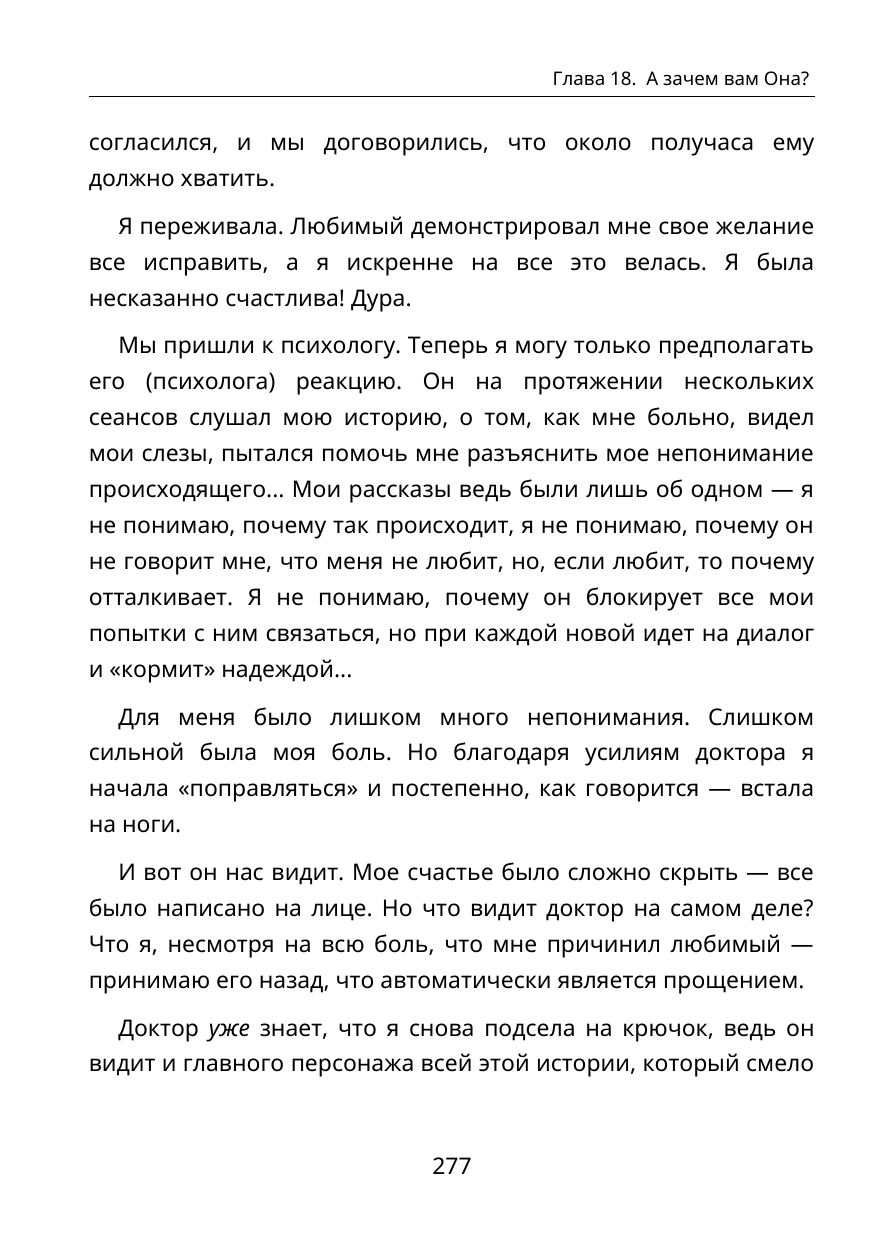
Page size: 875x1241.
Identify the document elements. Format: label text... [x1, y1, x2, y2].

text Я переживала. Любимый демонстрировал мне свое желание все исправить, а я искренне на все это велась. Я была несказанно счастлива! Дура. [88, 210, 815, 313]
text Доктор уже знает, что я снова подсела на крючок, ведь он видит и главного персонажа всей этой истории, который смело [88, 1011, 815, 1079]
text Для меня было лишком много непонимания. Слишком сильной была моя боль. Но благодаря усилиям доктора я начала «поправляться» и постепенно, как говорится — встала на ноги. [88, 700, 815, 839]
text Мы пришли к психологу. Теперь я могу только предполагать его (психолога) реакцию. Он на протяжении нескольких сеансов слушал мою историю, о том, как мне больно, видел мои слезы, пытался помочь мне разъяснить мое непонимание происходящего... Мои рассказы ведь были лишь об одном — я не понимаю, почему так происходит, я не понимаю, почему он не говорит мне, что меня не любит, но, если любит, то почему отталкивает. Я не понимаю, почему он блокирует все мои попытки с ним связаться, но при каждой новой идет на диалог и «кормит» надеждой... [88, 329, 815, 684]
text И вот он нас видит. Мое счастье было сложно скрыть — все было написано на лице. Но что видит доктор на самом деле? Что я, несмотря на всю боль, что мне причинил любимый — принимаю его назад, что автоматически является прощением. [88, 856, 815, 995]
text согласился, и мы договорились, что около получаса ему должно хватить. [88, 126, 815, 193]
